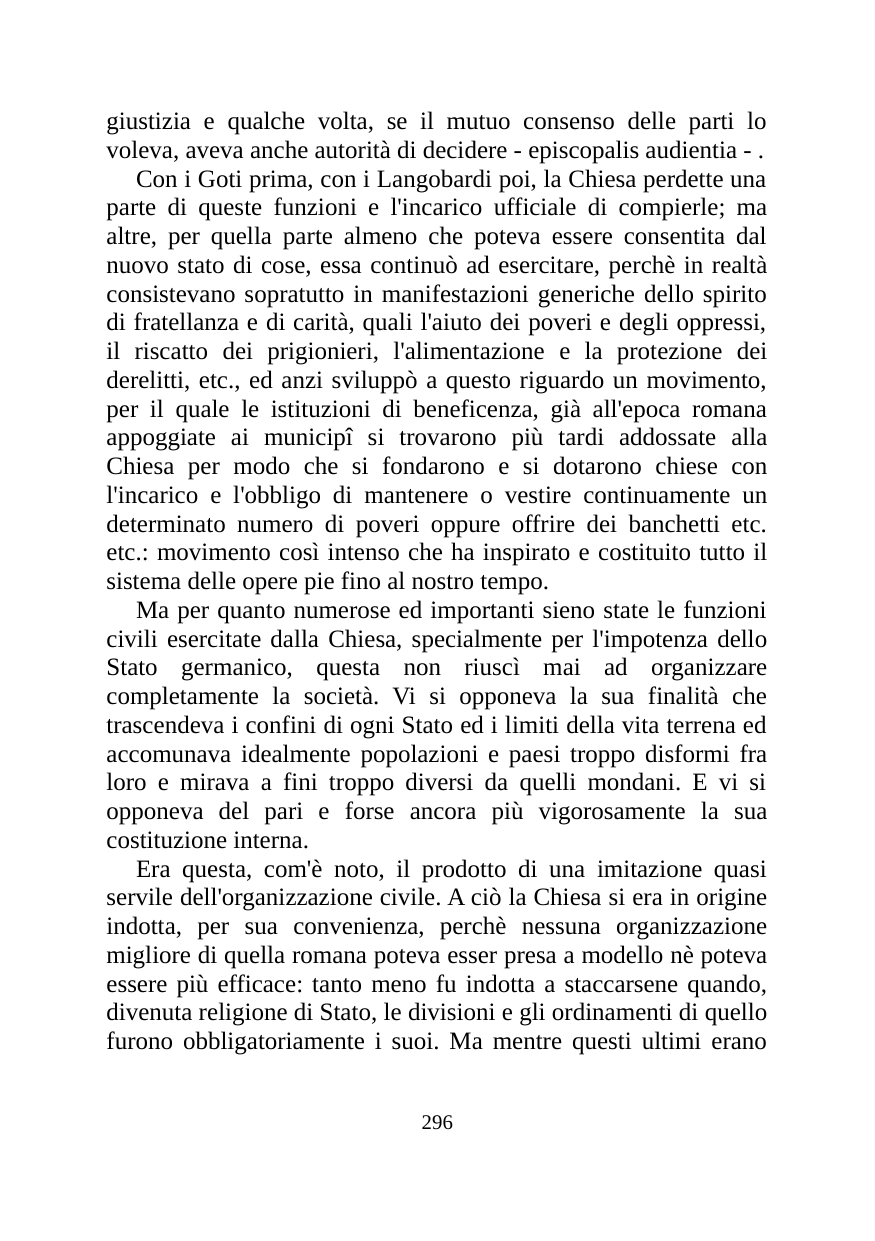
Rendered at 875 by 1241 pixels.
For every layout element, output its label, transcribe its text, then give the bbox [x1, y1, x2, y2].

text Ma per quanto numerose ed importanti sieno state le funzioni civili esercitate dalla Chiesa, specialmente per l'impotenza dello Stato germanico, questa non riuscì mai ad organizzare completamente la società. Vi si opponeva la sua finalità che trascendeva i confini di ogni Stato ed i limiti della vita terrena ed accomunava idealmente popolazioni e paesi troppo disformi fra loro e mirava a fini troppo diversi da quelli mondani. E vi si opponeva del pari e forse ancora più vigorosamente la sua costituzione interna. [106, 595, 768, 854]
text giustizia e qualche volta, se il mutuo consenso delle parti lo voleva, aveva anche autorità di decidere - episcopalis audientia - . [106, 106, 768, 164]
text Con i Goti prima, con i Langobardi poi, la Chiesa perdette una parte di queste funzioni e l'incarico ufficiale di compierle; ma altre, per quella parte almeno che poteva essere consentita dal nuovo stato di cose, essa continuò ad esercitare, perchè in realtà consistevano sopratutto in manifestazioni generiche dello spirito di fratellanza e di carità, quali l'aiuto dei poveri e degli oppressi, il riscatto dei prigionieri, l'alimentazione e la protezione dei derelitti, etc., ed anzi sviluppò a questo riguardo un movimento, per il quale le istituzioni di beneficenza, già all'epoca romana appoggiate ai municipî si trovarono più tardi addossate alla Chiesa per modo che si fondarono e si dotarono chiese con l'incarico e l'obbligo di mantenere o vestire continuamente un determinato numero di poveri oppure offrire dei banchetti etc. etc.: movimento così intenso che ha inspirato e costituito tutto il sistema delle opere pie fino al nostro tempo. [106, 164, 768, 595]
text Era questa, com'è noto, il prodotto di una imitazione quasi servile dell'organizzazione civile. A ciò la Chiesa si era in origine indotta, per sua convenienza, perchè nessuna organizzazione migliore di quella romana poteva esser presa a modello nè poteva essere più efficace: tanto meno fu indotta a staccarsene quando, divenuta religione di Stato, le divisioni e gli ordinamenti di quello furono obbligatoriamente i suoi. Ma mentre questi ultimi erano [106, 854, 768, 1055]
